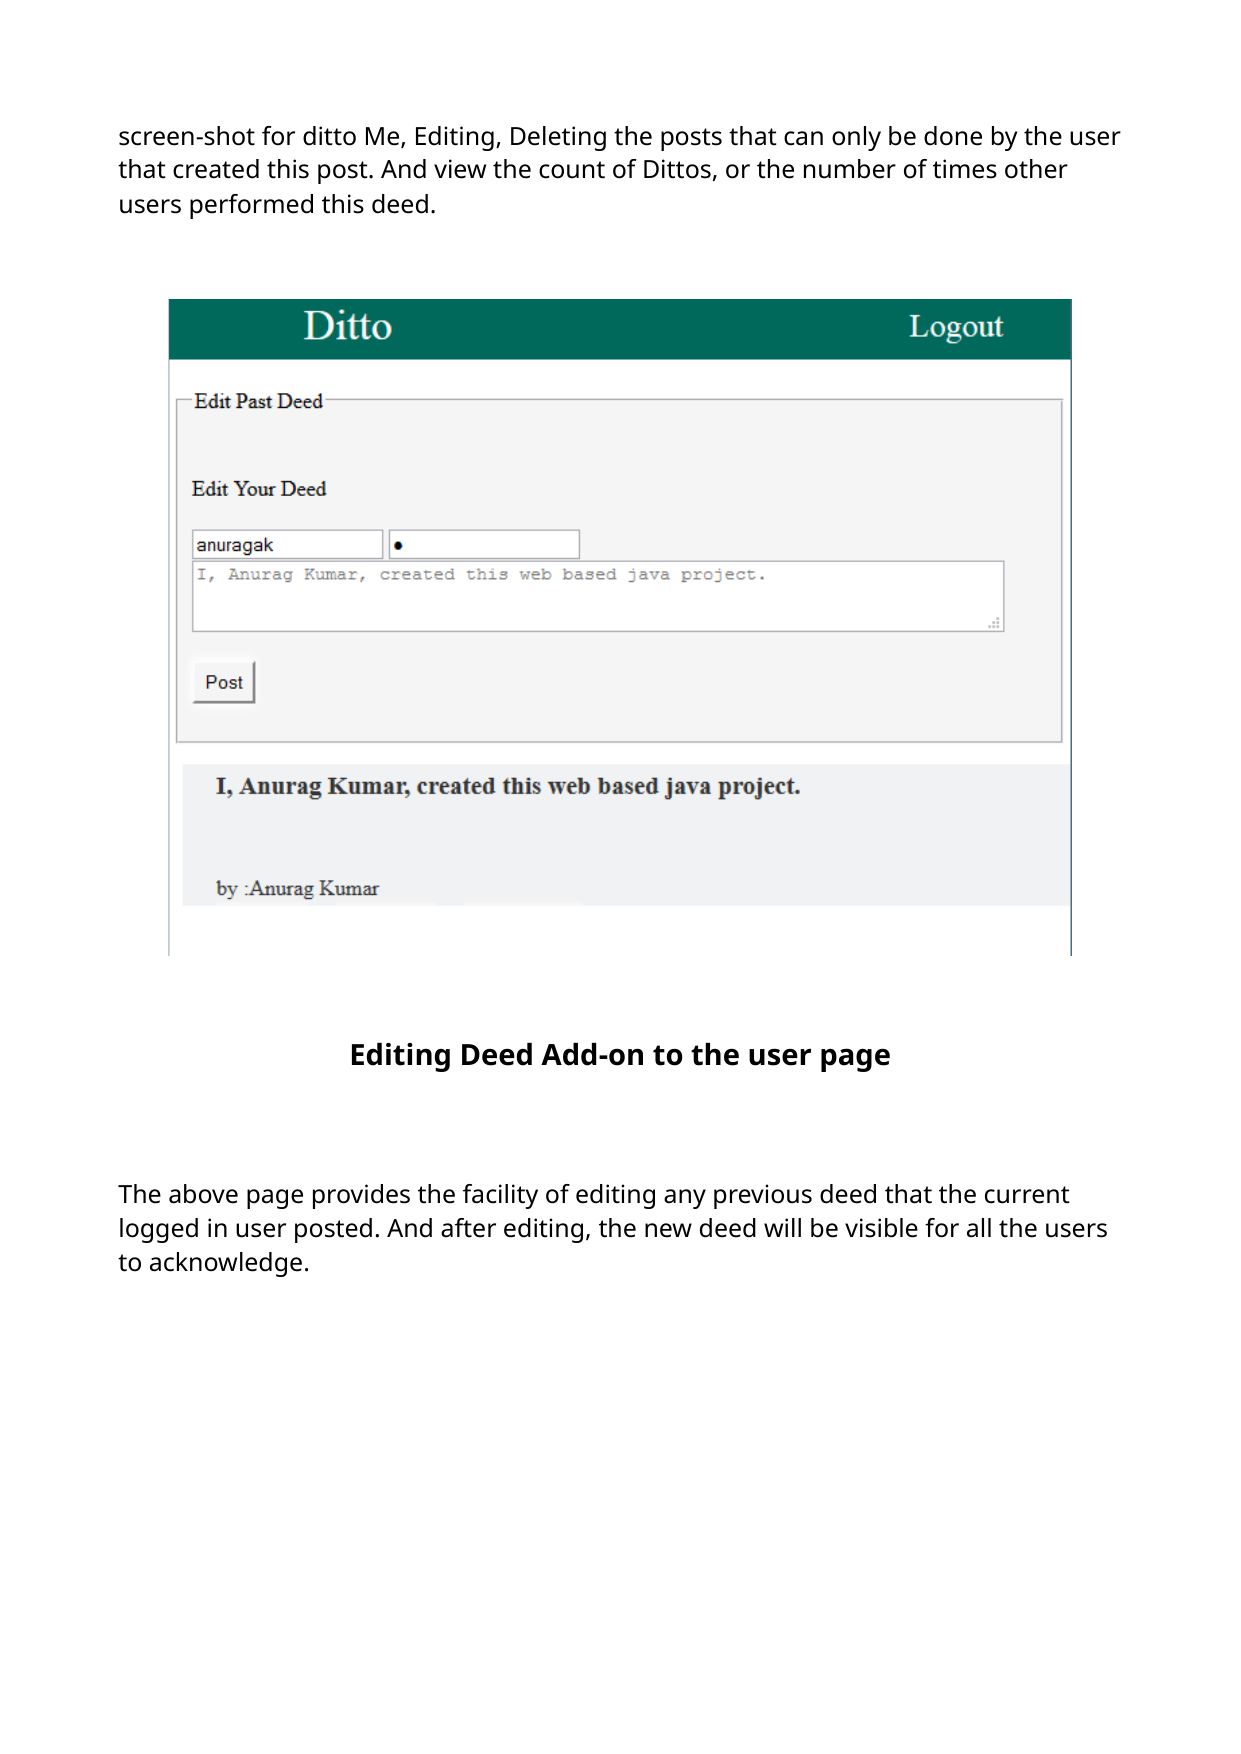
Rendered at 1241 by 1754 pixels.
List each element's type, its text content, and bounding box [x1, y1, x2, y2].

picture [168, 299, 1072, 956]
text screen-shot for ditto Me, Editing, Deleting the posts that can only be done by the user that created this post. And view the count of Dittos, or the number of times other users performed this deed. [118, 118, 1122, 220]
text The above page provides the facility of editing any previous deed that the current logged in user posted. And after editing, the new deed will be visible for all the users to acknowledge. [118, 1177, 1122, 1279]
text Editing Deed Add-on to the user page [118, 1035, 1122, 1074]
